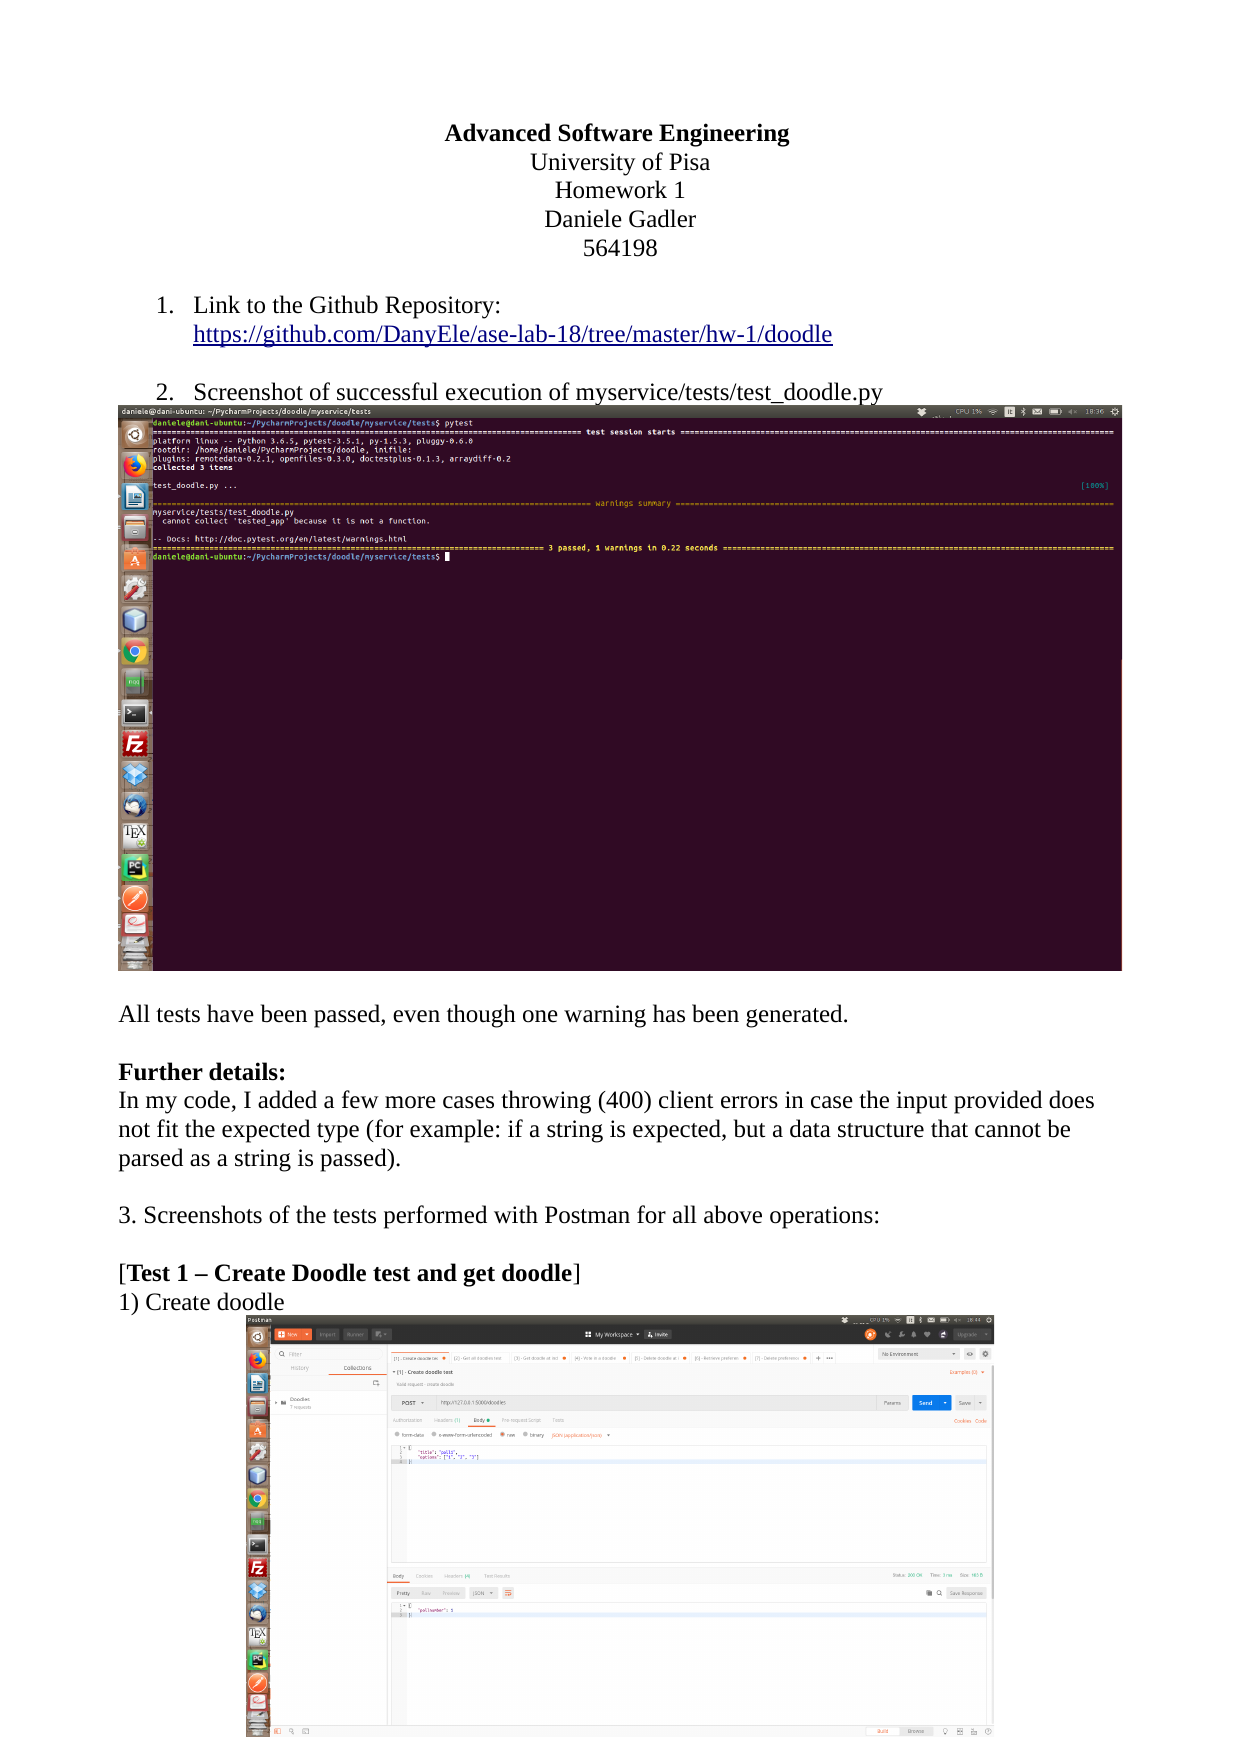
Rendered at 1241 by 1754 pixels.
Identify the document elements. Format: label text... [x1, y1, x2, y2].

text University of Pisa [118, 147, 1122, 176]
list https://github.com/DanyEle/ase-lab-18/tree/master/hw-1/doodle [156, 319, 1122, 348]
picture [246, 1315, 995, 1737]
text Further details: [118, 1057, 1122, 1085]
picture [118, 405, 1123, 971]
list Link to the Github Repository: [156, 291, 1122, 319]
list Screenshot of successful execution of myservice/tests/test_doodle.py [156, 377, 1122, 405]
text Daniele Gadler [118, 204, 1122, 233]
text 1) Create doodle [118, 1287, 1122, 1315]
text All tests have been passed, even though one warning has been generated. [118, 999, 1122, 1028]
text 564198 [118, 233, 1122, 262]
text In my code, I added a few more cases throwing (400) client errors in case the input provided does not fit the expected type (for example: if a string is expected, but a data structure that cannot be parsed as a string is passed). [118, 1085, 1122, 1172]
text Homework 1 [118, 176, 1122, 204]
text 3. Screenshots of the tests performed with Postman for all above operations: [118, 1200, 1122, 1229]
text [Test 1 – Create Doodle test and get doodle] [118, 1258, 1122, 1287]
text Advanced Software Engineering [118, 118, 1122, 147]
